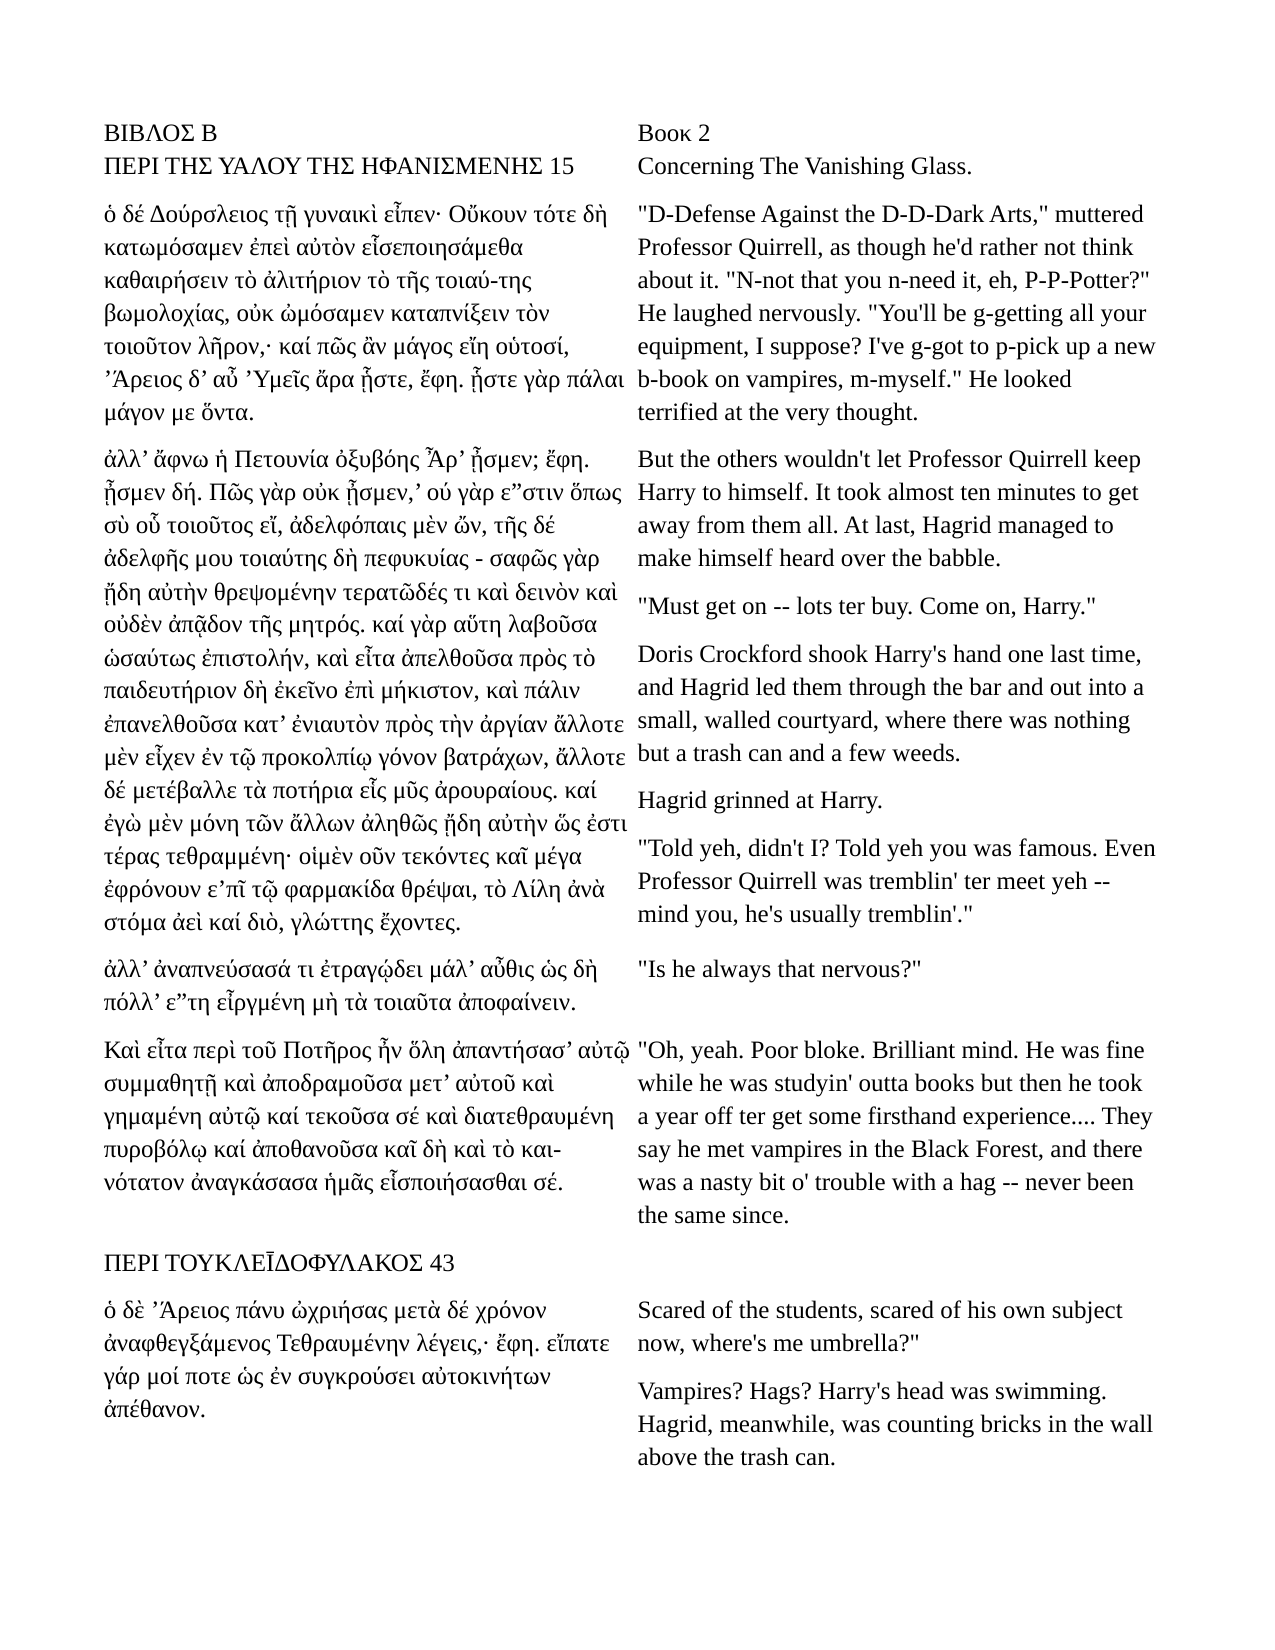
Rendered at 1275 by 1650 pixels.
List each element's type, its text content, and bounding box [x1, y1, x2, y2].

table_cell But the others wouldn't let Professor Quirrell keep Harry to himself. It took almost ten minutes to get away from them all. At last, Hagrid managed to make himself heard over the babble. "Must get on -- lots ter buy. Come on, Harry." Doris Crockford shook Harry's hand one last time, and Hagrid led them through the bar and out into a small, walled courtyard, where there was nothing but a trash can and a few weeds. Hagrid grinned at Harry. "Told yeh, didn't I? Told yeh you was famous. Even Professor Quirrell was tremblin' ter meet yeh -- mind you, he's usually tremblin'." [638, 445, 1157, 954]
table_header Βοοκ 2 Concerning The Vanishing Glass. [638, 118, 1157, 199]
table_cell ἀλλ’ ἄφνω ἡ Πετουνία ὀξυβόης Ἆρ’ ᾖσμεν; ἔφη. ᾖσμεν δή. Πῶς γὰρ οὐκ ᾖσμεν,’ ού γὰρ ε”στιν ὅπως σὺ οὗ τοιοῦτος εἴ, ἀδελφόπαις μὲν ὤν, τῆς δέ ἀδελφῆς μου τοιαύτης δὴ πεφυκυίας - σαφῶς γὰρ ᾔδη αὐτὴν θρεψομένην τερατῶδές τι καὶ δεινὸν καὶ οὐδὲν ἀπᾷδον τῆς μητρός. καί γὰρ αὕτη λαβοῦσα ὡσαύτως ἐπιστολήν, καὶ εἶτα ἀπελθοῦσα πρὸς τὸ παιδευτήριον δὴ ἐκεῖνο ἐπὶ μήκιστον, καὶ πάλιν ἐπανελθοῦσα κατ’ ἐνιαυτὸν πρὸς τὴν ἀργίαν ἄλλοτε μὲν εἶχεν ἐν τῷ προκολπίῳ γόνον βατράχων, ἄλλοτε δέ μετέβαλλε τὰ ποτήρια εἷς μῦς ἀρουραίους. καί ἐγὼ μὲν μόνη τῶν ἄλλων ἀληθῶς ᾔδη αὐτὴν ὥς ἐστι τέρας τεθραμμένη· οἱμὲν οῦν τεκόντες καῖ μέγα ἐφρόνουν ε’πῖ τῷ φαρμακίδα θρέψαι, τὸ Λίλη ἀνὰ στόμα ἀεὶ καί διὸ, γλώττης ἔχοντες. [104, 445, 637, 954]
table_cell "Is he always that nervous?" [638, 954, 1157, 1035]
table_cell ὁ δέ Δούρσλειος τῇ γυναικὶ εἶπεν· Οὔκουν τότε δὴ κατωμόσαμεν ἐπεὶ αὐτὸν εἷσεποιησάμεθα καθαιρήσειν τὸ ἀλιτήριον τὸ τῆς τοιαύ-της βωμολοχίας, οὐκ ὠμόσαμεν καταπνίξειν τὸν τοιοῦτον λῆρον,· καί πῶς ἂν μάγος εἴη οὑτοσί, ’Άρειος δ’ αὖ ’Υμεῖς ἄρα ᾗστε, ἔφη. ᾗστε γὰρ πάλαι μάγον με ὅντα. [104, 199, 637, 444]
table_cell Καὶ εἶτα περὶ τοῦ Ποτῆρος ἦν ὅλη ἀπαντήσασ’ αὐτῷ συμμαθητῇ καὶ ἀποδραμοῦσα μετ’ αὐτοῦ καὶ γημαμένη αὐτῷ καί τεκοῦσα σέ καὶ διατεθραυμένη πυροβόλῳ καί ἀποθανοῦσα καῖ δὴ καὶ τὸ και-νότατον ἀναγκάσασα ἡμᾶς εἷσποιήσασθαι σέ. [104, 1035, 637, 1248]
table_cell [638, 1248, 1157, 1295]
table_cell "Oh, yeah. Poor bloke. Brilliant mind. He was fine while he was studyin' outta books but then he took a year off ter get some firsthand experience.... They say he met vampires in the Black Forest, and there was a nasty bit o' trouble with a hag -- never been the same since. [638, 1035, 1157, 1248]
table_cell "D-Defense Against the D-D-Dark Arts," muttered Professor Quirrell, as though he'd rather not think about it. "N-not that you n-need it, eh, P-P-Potter?" He laughed nervously. "You'll be g-getting all your equipment, I suppose? I've g-got to p-pick up a new b-book on vampires, m-myself." He looked terrified at the very thought. [638, 199, 1157, 444]
table_header ΒΙΒΛΟΣ Β ΠΕΡΙ ΤΗΣ ΥΑΛΟΥ ΤΗΣ ΗΦΑΝΙΣΜΕΝΗΣ 15 [104, 118, 637, 199]
table_cell ΠΕΡΙ ΤΟΥΚΛΕῙΔΟΦΥΛΑΚΟΣ 43 [104, 1248, 637, 1295]
table_cell ὁ δὲ ’Άρειος πάνυ ὠχριήσας μετὰ δέ χρόνον ἀναφθεγξάμενος Τεθραυμένην λέγεις,· ἔφη. εἴπατε γάρ μοί ποτε ὡς ἐν συγκρούσει αὐτοκινήτων ἀπέθανον. [104, 1295, 637, 1489]
table_cell Scared of the students, scared of his own subject now, where's me umbrella?" Vampires? Hags? Harry's head was swimming. Hagrid, meanwhile, was counting bricks in the wall above the trash can. [638, 1295, 1157, 1489]
table_cell ἀλλ’ ἀναπνεύσασά τι ἐτραγῴδει μάλ’ αὖθις ὡς δὴ πόλλ’ ε”τη εἶργμένη μὴ τὰ τοιαῦτα ἀποφαίνειν. [104, 954, 637, 1035]
